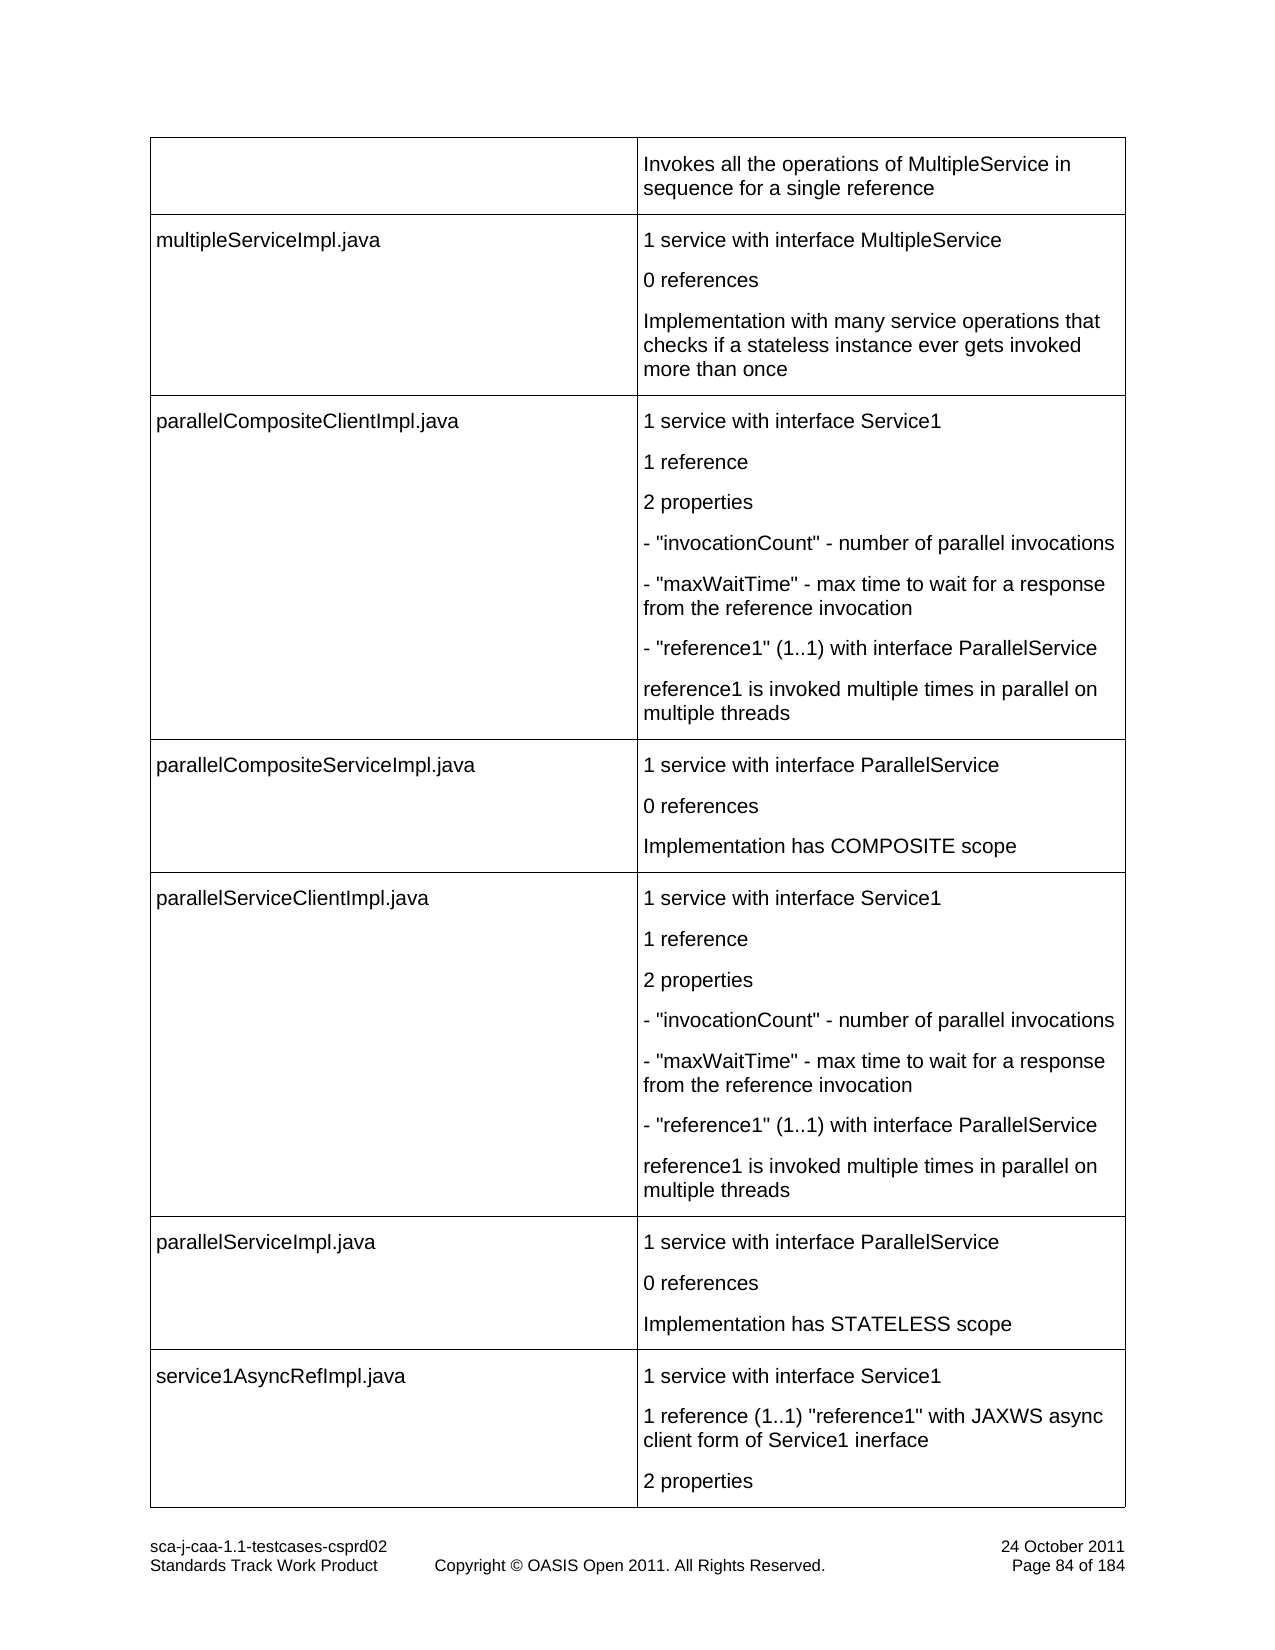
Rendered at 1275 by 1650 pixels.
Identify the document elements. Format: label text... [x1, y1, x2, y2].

table_cell 1 service with interface ParallelService 0 references Implementation has STATELESS scope [638, 1217, 1125, 1349]
table_cell 1 service with interface MultipleService 0 references Implementation with many service operations that checks if a stateless instance ever gets invoked more than once [638, 215, 1125, 395]
table_cell parallelCompositeClientImpl.java [151, 396, 637, 739]
table_cell parallelServiceImpl.java [151, 1217, 637, 1349]
table_cell 1 service with interface Service1 1 reference 2 properties - "invocationCount" - number of parallel invocations - "maxWaitTime" - max time to wait for a response from the reference invocation - "reference1" (1..1) with interface ParallelService reference1 is invoked multiple times in parallel on multiple threads [638, 396, 1125, 739]
table_cell parallelCompositeServiceImpl.java [151, 740, 637, 872]
table_cell 1 service with interface ParallelService 0 references Implementation has COMPOSITE scope [638, 740, 1125, 872]
table_cell 1 service with interface Service1 1 reference (1..1) "reference1" with JAXWS async client form of Service1 inerface 2 properties [638, 1350, 1125, 1507]
table_cell parallelServiceClientImpl.java [151, 873, 637, 1216]
table_cell service1AsyncRefImpl.java [151, 1350, 637, 1507]
table_cell Invokes all the operations of MultipleService in sequence for a single reference [638, 138, 1125, 213]
table_cell multipleServiceImpl.java [151, 215, 637, 395]
table_cell 1 service with interface Service1 1 reference 2 properties - "invocationCount" - number of parallel invocations - "maxWaitTime" - max time to wait for a response from the reference invocation - "reference1" (1..1) with interface ParallelService reference1 is invoked multiple times in parallel on multiple threads [638, 873, 1125, 1216]
table_cell [151, 138, 637, 213]
